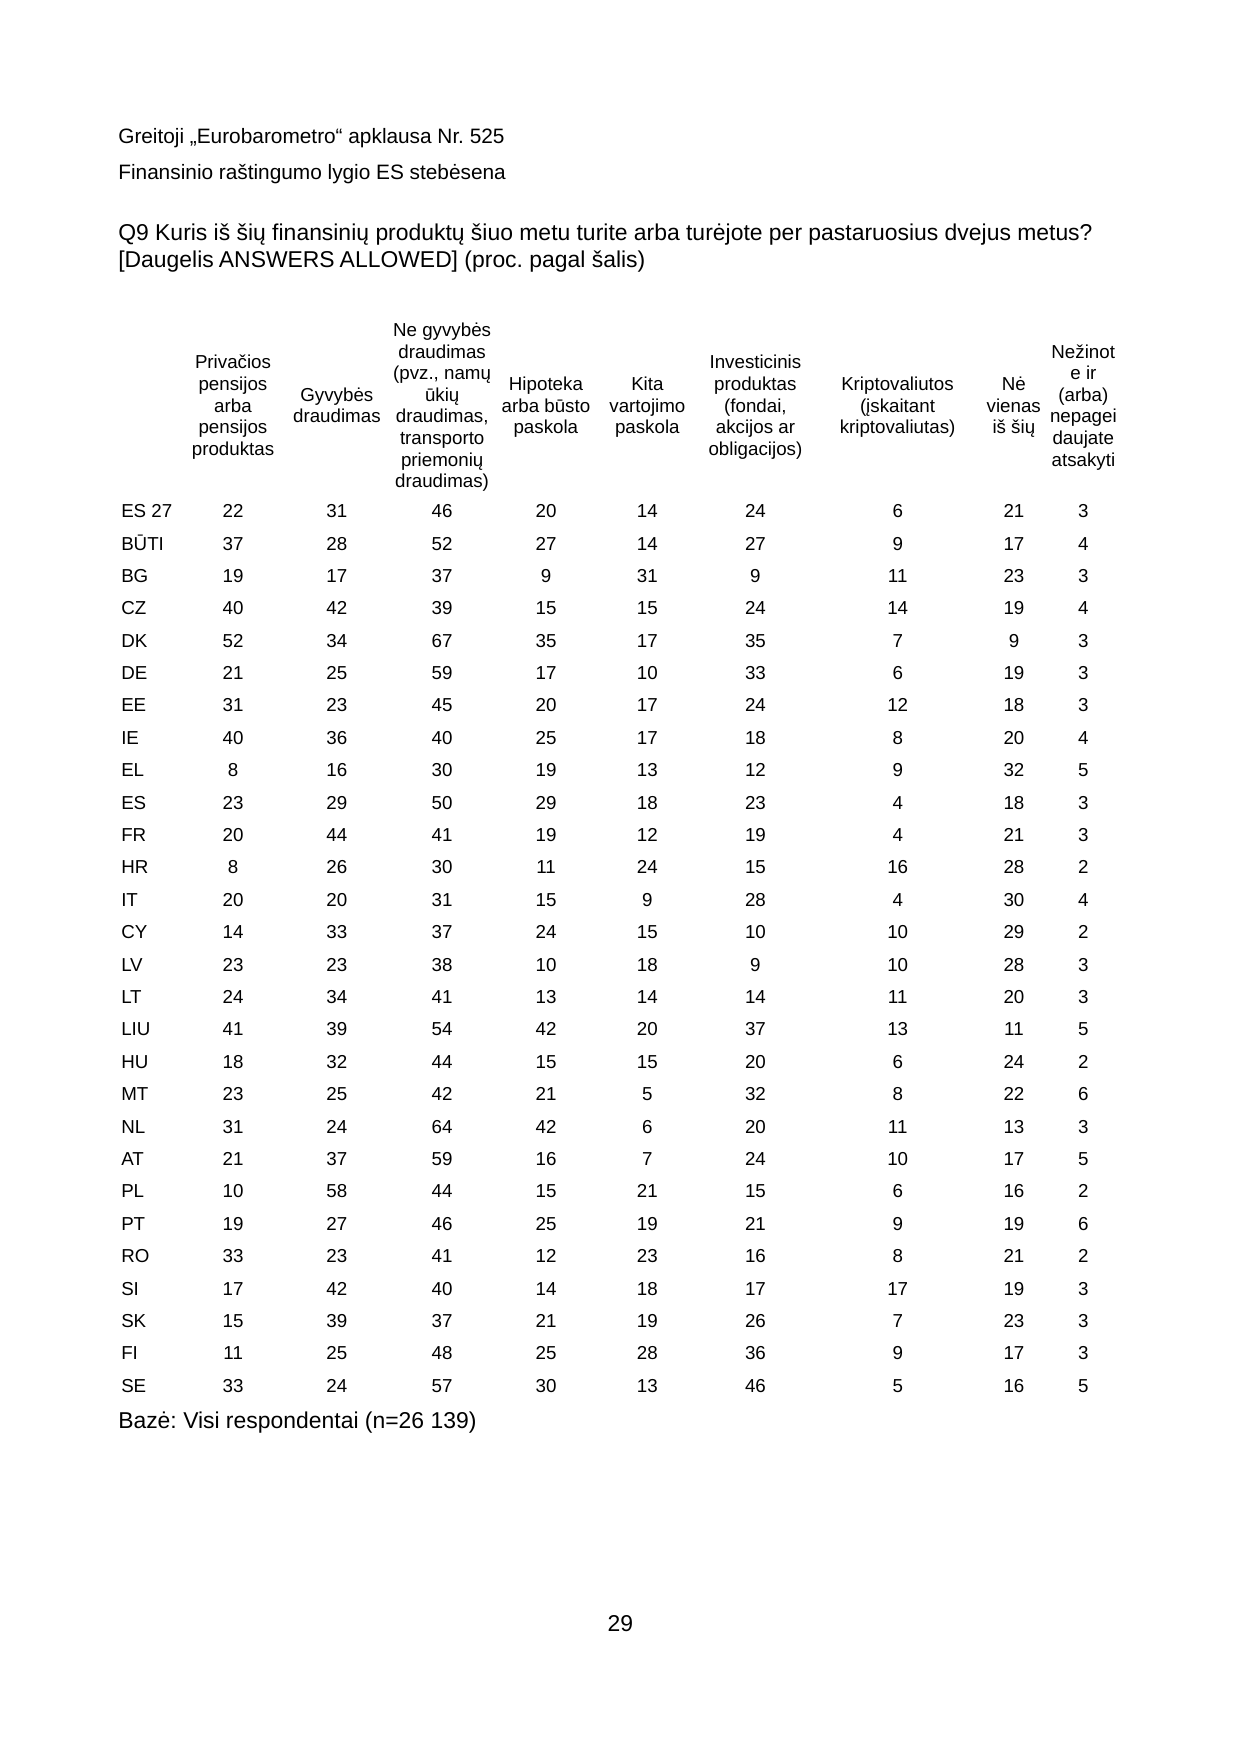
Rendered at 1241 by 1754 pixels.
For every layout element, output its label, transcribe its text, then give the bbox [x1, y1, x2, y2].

table_cell 36 [699, 1337, 812, 1369]
table_cell 23 [286, 689, 388, 721]
table_cell CY [118, 916, 180, 948]
table_cell 48 [388, 1337, 496, 1369]
table_cell 28 [983, 851, 1044, 883]
table_cell 20 [180, 819, 286, 851]
table_cell 59 [388, 656, 496, 689]
table_cell 20 [496, 689, 595, 721]
table_cell 5 [1044, 1369, 1122, 1402]
table_cell 39 [286, 1013, 388, 1045]
table_cell 4 [1044, 527, 1122, 559]
table_cell 8 [180, 754, 286, 786]
table_cell FI [118, 1337, 180, 1369]
table_cell 11 [496, 851, 595, 883]
table_cell 4 [812, 786, 983, 818]
table_cell 29 [983, 916, 1044, 948]
table_cell 27 [496, 527, 595, 559]
table_cell 10 [812, 1143, 983, 1175]
table_cell 8 [812, 1078, 983, 1110]
table_cell 23 [983, 559, 1044, 592]
table_cell 35 [496, 624, 595, 656]
table_cell 40 [388, 1272, 496, 1304]
table_cell 6 [812, 656, 983, 689]
table_cell 28 [286, 527, 388, 559]
table_cell 20 [180, 883, 286, 916]
table_cell 3 [1044, 948, 1122, 980]
table_cell 3 [1044, 1110, 1122, 1142]
table_cell SI [118, 1272, 180, 1304]
table_cell 24 [699, 1143, 812, 1175]
table_cell 24 [180, 980, 286, 1013]
table_cell 12 [595, 819, 699, 851]
table_cell 17 [812, 1272, 983, 1304]
table_cell 10 [180, 1175, 286, 1207]
table_cell 9 [983, 624, 1044, 656]
table_cell 15 [496, 883, 595, 916]
table_cell 6 [595, 1110, 699, 1142]
table_cell 15 [595, 1045, 699, 1078]
table_cell 2 [1044, 851, 1122, 883]
table_cell 42 [286, 1272, 388, 1304]
table_cell PT [118, 1207, 180, 1239]
table_cell 33 [286, 916, 388, 948]
table_cell 9 [812, 1337, 983, 1369]
table_cell 6 [812, 1175, 983, 1207]
table_cell 3 [1044, 1272, 1122, 1304]
table_cell 10 [812, 948, 983, 980]
table_cell 21 [496, 1078, 595, 1110]
table_cell 24 [699, 592, 812, 624]
table_cell 3 [1044, 819, 1122, 851]
table_cell 40 [180, 592, 286, 624]
table_cell 9 [812, 527, 983, 559]
table_cell 44 [388, 1045, 496, 1078]
table_cell 17 [595, 721, 699, 754]
table_cell 16 [983, 1175, 1044, 1207]
table_cell 18 [983, 689, 1044, 721]
table_cell 3 [1044, 624, 1122, 656]
table_cell BŪTI [118, 527, 180, 559]
table_cell 24 [595, 851, 699, 883]
table_cell 17 [595, 689, 699, 721]
table_cell 13 [496, 980, 595, 1013]
table_header Kriptovaliutos (įskaitant kriptovaliutas) [812, 316, 983, 494]
table_cell 21 [180, 656, 286, 689]
table_cell 9 [699, 948, 812, 980]
table_cell 39 [286, 1304, 388, 1337]
table_cell 17 [983, 1143, 1044, 1175]
table_cell 25 [496, 1207, 595, 1239]
table_cell 31 [180, 1110, 286, 1142]
table_cell 8 [812, 721, 983, 754]
table_cell 50 [388, 786, 496, 818]
table_cell 39 [388, 592, 496, 624]
table_cell 19 [496, 754, 595, 786]
table_cell 17 [983, 1337, 1044, 1369]
table_cell 29 [286, 786, 388, 818]
table_cell 52 [388, 527, 496, 559]
table_cell 42 [496, 1013, 595, 1045]
table_cell 20 [699, 1110, 812, 1142]
table_cell EE [118, 689, 180, 721]
table_cell 31 [388, 883, 496, 916]
table_cell 21 [699, 1207, 812, 1239]
table_header Kita vartojimo paskola [595, 316, 699, 494]
table_cell 12 [812, 689, 983, 721]
table_cell 24 [286, 1369, 388, 1402]
table_cell 18 [595, 948, 699, 980]
table_cell 33 [180, 1369, 286, 1402]
table_cell NL [118, 1110, 180, 1142]
table_cell 19 [983, 592, 1044, 624]
table_cell 3 [1044, 1337, 1122, 1369]
text Bazė: Visi respondentai (n=26 139) [118, 1407, 1122, 1434]
table_cell 19 [595, 1304, 699, 1337]
table_cell 41 [388, 980, 496, 1013]
table_cell 21 [983, 819, 1044, 851]
table_cell 6 [1044, 1207, 1122, 1239]
table_cell 16 [983, 1369, 1044, 1402]
table_cell 8 [180, 851, 286, 883]
table_cell 21 [983, 1240, 1044, 1272]
table_cell 5 [595, 1078, 699, 1110]
table_cell 32 [983, 754, 1044, 786]
table_cell 23 [180, 1078, 286, 1110]
table_cell 22 [983, 1078, 1044, 1110]
table_cell 7 [812, 624, 983, 656]
table_cell EL [118, 754, 180, 786]
table_cell 28 [983, 948, 1044, 980]
table_cell 21 [496, 1304, 595, 1337]
table_cell 20 [699, 1045, 812, 1078]
table_cell 17 [595, 624, 699, 656]
table_cell 10 [699, 916, 812, 948]
table_cell 19 [983, 656, 1044, 689]
table_cell 14 [595, 495, 699, 527]
table_cell 9 [812, 1207, 983, 1239]
table_cell 4 [812, 819, 983, 851]
table_cell 42 [496, 1110, 595, 1142]
table_cell 21 [180, 1143, 286, 1175]
table_header Investicinis produktas (fondai, akcijos ar obligacijos) [699, 316, 812, 494]
table_cell 14 [699, 980, 812, 1013]
table_cell 19 [983, 1207, 1044, 1239]
table_cell 13 [595, 1369, 699, 1402]
table_cell 44 [286, 819, 388, 851]
table_cell 14 [812, 592, 983, 624]
table_cell 37 [699, 1013, 812, 1045]
table_cell 14 [180, 916, 286, 948]
table_cell 14 [496, 1272, 595, 1304]
table_cell 12 [699, 754, 812, 786]
table_cell 13 [812, 1013, 983, 1045]
table_cell 20 [286, 883, 388, 916]
table_cell 32 [286, 1045, 388, 1078]
table_cell 42 [388, 1078, 496, 1110]
table_cell 23 [595, 1240, 699, 1272]
table_cell 15 [595, 592, 699, 624]
table_cell 5 [1044, 754, 1122, 786]
table_cell 6 [1044, 1078, 1122, 1110]
table_cell 11 [180, 1337, 286, 1369]
table_cell 21 [595, 1175, 699, 1207]
table_cell 25 [496, 721, 595, 754]
table_header [118, 316, 180, 494]
table_cell IT [118, 883, 180, 916]
table_cell HU [118, 1045, 180, 1078]
table_cell 67 [388, 624, 496, 656]
table_header Hipoteka arba būsto paskola [496, 316, 595, 494]
table_cell 5 [812, 1369, 983, 1402]
table_cell 9 [699, 559, 812, 592]
table_cell 37 [388, 559, 496, 592]
table_cell 14 [595, 980, 699, 1013]
table_cell 21 [983, 495, 1044, 527]
table_cell 20 [595, 1013, 699, 1045]
table_cell 30 [983, 883, 1044, 916]
table_cell 45 [388, 689, 496, 721]
table_cell 17 [496, 656, 595, 689]
table_cell 24 [286, 1110, 388, 1142]
table_cell 2 [1044, 916, 1122, 948]
table_cell 17 [180, 1272, 286, 1304]
table_cell BG [118, 559, 180, 592]
table_cell 31 [180, 689, 286, 721]
table_cell 28 [595, 1337, 699, 1369]
table_header Ne gyvybės draudimas (pvz., namų ūkių draudimas, transporto priemonių draudimas) [388, 316, 496, 494]
table_cell 8 [812, 1240, 983, 1272]
table_cell 16 [496, 1143, 595, 1175]
table_cell 15 [496, 1175, 595, 1207]
table_cell 15 [699, 851, 812, 883]
table_cell 54 [388, 1013, 496, 1045]
table_cell LT [118, 980, 180, 1013]
table_cell 19 [699, 819, 812, 851]
table_cell 36 [286, 721, 388, 754]
table_cell SK [118, 1304, 180, 1337]
table_cell 23 [180, 948, 286, 980]
table_cell 5 [1044, 1143, 1122, 1175]
table_cell 15 [595, 916, 699, 948]
table_cell 40 [388, 721, 496, 754]
table_cell 2 [1044, 1045, 1122, 1078]
table_cell 4 [1044, 883, 1122, 916]
table_cell 26 [699, 1304, 812, 1337]
table_cell 25 [286, 656, 388, 689]
table_cell 6 [812, 495, 983, 527]
table_cell 41 [180, 1013, 286, 1045]
table_cell 23 [286, 948, 388, 980]
table_cell 7 [595, 1143, 699, 1175]
table_header Gyvybės draudimas [286, 316, 388, 494]
table_cell 17 [983, 527, 1044, 559]
table_cell 31 [286, 495, 388, 527]
table_cell 11 [983, 1013, 1044, 1045]
table_cell 46 [388, 1207, 496, 1239]
table_cell 22 [180, 495, 286, 527]
table_cell 59 [388, 1143, 496, 1175]
table_cell 33 [180, 1240, 286, 1272]
table_cell 64 [388, 1110, 496, 1142]
table_cell 10 [812, 916, 983, 948]
table_cell 10 [595, 656, 699, 689]
table_cell 46 [388, 495, 496, 527]
table_cell 19 [180, 559, 286, 592]
table_cell PL [118, 1175, 180, 1207]
table_cell 3 [1044, 656, 1122, 689]
table_cell 15 [496, 592, 595, 624]
table_cell 3 [1044, 495, 1122, 527]
table_cell 31 [595, 559, 699, 592]
table_cell 3 [1044, 1304, 1122, 1337]
table_cell 37 [180, 527, 286, 559]
table_cell 15 [180, 1304, 286, 1337]
table_cell 25 [286, 1078, 388, 1110]
table_cell 13 [983, 1110, 1044, 1142]
table_cell 46 [699, 1369, 812, 1402]
table_cell 3 [1044, 559, 1122, 592]
table_cell CZ [118, 592, 180, 624]
table_cell 18 [180, 1045, 286, 1078]
table_cell 27 [699, 527, 812, 559]
table_cell 17 [286, 559, 388, 592]
table_cell 34 [286, 624, 388, 656]
table_cell 20 [983, 980, 1044, 1013]
table_cell 30 [388, 754, 496, 786]
table_cell MT [118, 1078, 180, 1110]
table_cell 19 [983, 1272, 1044, 1304]
table_cell 13 [595, 754, 699, 786]
table_cell 16 [812, 851, 983, 883]
table_cell 25 [496, 1337, 595, 1369]
table_cell 37 [286, 1143, 388, 1175]
table_cell 18 [595, 786, 699, 818]
table_cell 29 [496, 786, 595, 818]
table_cell 10 [496, 948, 595, 980]
table_cell 33 [699, 656, 812, 689]
table_cell 23 [286, 1240, 388, 1272]
table_cell 14 [595, 527, 699, 559]
table_cell 20 [983, 721, 1044, 754]
table_cell 24 [699, 495, 812, 527]
table_cell 16 [286, 754, 388, 786]
table_cell 3 [1044, 689, 1122, 721]
table_cell 25 [286, 1337, 388, 1369]
table_cell FR [118, 819, 180, 851]
table_cell 4 [812, 883, 983, 916]
table_cell 37 [388, 916, 496, 948]
table_cell LIU [118, 1013, 180, 1045]
table_cell 18 [595, 1272, 699, 1304]
table_cell 11 [812, 559, 983, 592]
table_cell 11 [812, 980, 983, 1013]
table_cell 19 [496, 819, 595, 851]
table_cell SE [118, 1369, 180, 1402]
table_cell 58 [286, 1175, 388, 1207]
table_cell 11 [812, 1110, 983, 1142]
table_cell 3 [1044, 786, 1122, 818]
table_cell 18 [699, 721, 812, 754]
table_cell 15 [699, 1175, 812, 1207]
table_cell 44 [388, 1175, 496, 1207]
table_cell 24 [983, 1045, 1044, 1078]
table_cell 5 [1044, 1013, 1122, 1045]
table_cell 2 [1044, 1240, 1122, 1272]
table_cell 41 [388, 819, 496, 851]
table_cell 19 [595, 1207, 699, 1239]
table_cell 24 [496, 916, 595, 948]
table_cell LV [118, 948, 180, 980]
table_cell 42 [286, 592, 388, 624]
table_cell 28 [699, 883, 812, 916]
table_header Privačios pensijos arba pensijos produktas [180, 316, 286, 494]
table_cell 4 [1044, 592, 1122, 624]
table_cell 40 [180, 721, 286, 754]
table_cell IE [118, 721, 180, 754]
table_cell 9 [812, 754, 983, 786]
table_cell 7 [812, 1304, 983, 1337]
table_cell 16 [699, 1240, 812, 1272]
table_header Nežinote ir (arba) nepageidaujate atsakyti [1044, 316, 1122, 494]
table_cell 20 [496, 495, 595, 527]
table_cell 30 [388, 851, 496, 883]
table_cell 15 [496, 1045, 595, 1078]
table_cell 52 [180, 624, 286, 656]
table_cell ES 27 [118, 495, 180, 527]
table_cell 38 [388, 948, 496, 980]
table_cell 3 [1044, 980, 1122, 1013]
table_cell 26 [286, 851, 388, 883]
table_cell 12 [496, 1240, 595, 1272]
text Q9 Kuris iš šių finansinių produktų šiuo metu turite arba turėjote per pastaruosius dvejus metus? [Daugelis ANSWERS ALLOWED] (proc. pagal šalis) [118, 219, 1122, 272]
table_cell 2 [1044, 1175, 1122, 1207]
table_cell 24 [699, 689, 812, 721]
table_cell 19 [180, 1207, 286, 1239]
table_cell 17 [699, 1272, 812, 1304]
table_cell 32 [699, 1078, 812, 1110]
table_cell 4 [1044, 721, 1122, 754]
table_cell ES [118, 786, 180, 818]
table_cell 23 [180, 786, 286, 818]
table_cell 9 [496, 559, 595, 592]
table_cell 41 [388, 1240, 496, 1272]
table_cell 6 [812, 1045, 983, 1078]
table_cell 27 [286, 1207, 388, 1239]
table_cell 23 [983, 1304, 1044, 1337]
table_cell DE [118, 656, 180, 689]
table_cell 9 [595, 883, 699, 916]
table_cell 18 [983, 786, 1044, 818]
table_cell 35 [699, 624, 812, 656]
table_cell RO [118, 1240, 180, 1272]
table_cell 34 [286, 980, 388, 1013]
table_cell HR [118, 851, 180, 883]
table_cell 30 [496, 1369, 595, 1402]
table_cell 37 [388, 1304, 496, 1337]
table_cell AT [118, 1143, 180, 1175]
table_cell 57 [388, 1369, 496, 1402]
table_cell DK [118, 624, 180, 656]
table_cell 23 [699, 786, 812, 818]
table_header Nė vienas iš šių [983, 316, 1044, 494]
